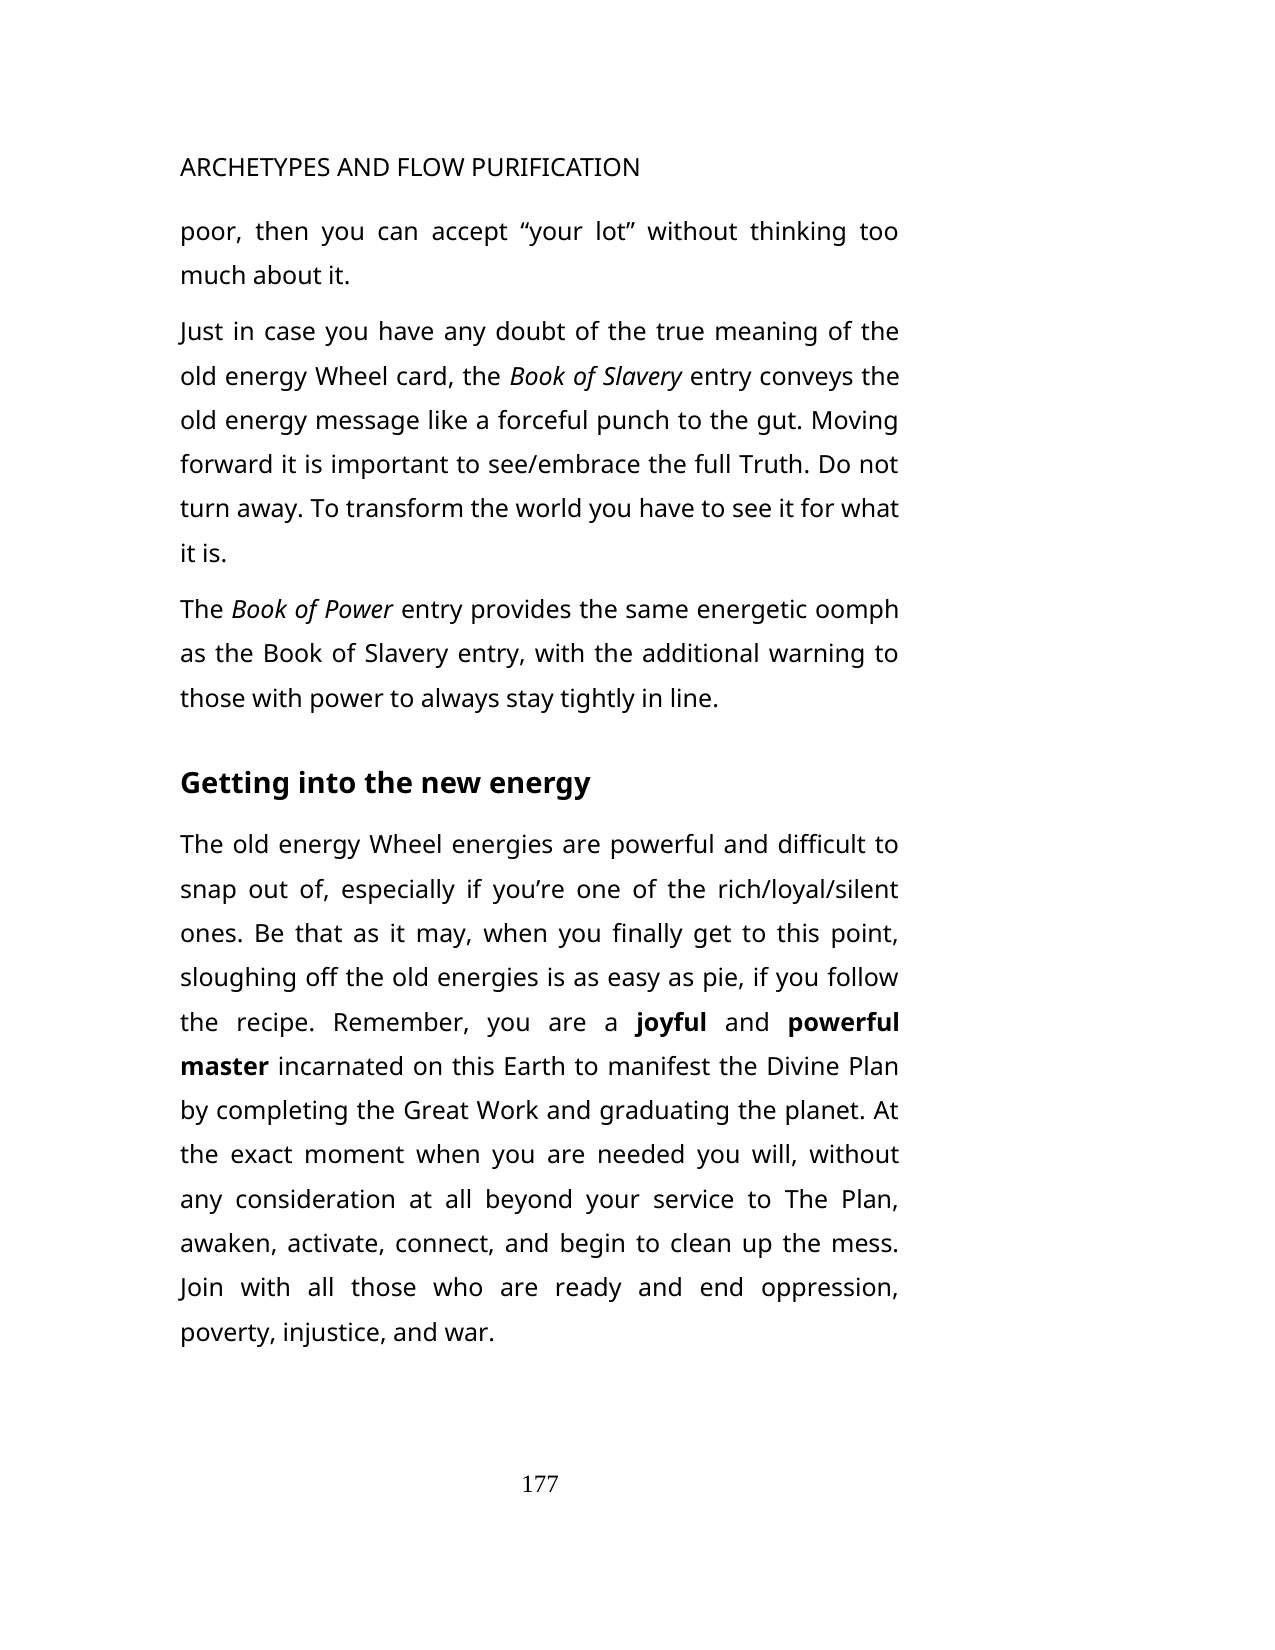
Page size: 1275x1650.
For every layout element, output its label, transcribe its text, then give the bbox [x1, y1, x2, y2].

text The Book of Power entry provides the same energetic oomph as the Book of Slavery entry, with the additional warning to those with power to always stay tightly in line. [180, 592, 900, 714]
subtitle Getting into the new energy [180, 762, 900, 802]
text The old energy Wheel energies are powerful and difficult to snap out of, especially if you’re one of the rich/loyal/silent ones. Be that as it may, when you finally get to this point, sloughing off the old energies is as easy as pie, if you follow the recipe. Remember, you are a joyful and powerful master incarnated on this Earth to manifest the Divine Plan by completing the Great Work and graduating the planet. At the exact moment when you are needed you will, without any consideration at all beyond your service to The Plan, awaken, activate, connect, and begin to clean up the mess. Join with all those who are ready and end oppression, poverty, injustice, and war. [180, 827, 900, 1348]
text Just in case you have any doubt of the true meaning of the old energy Wheel card, the Book of Slavery entry conveys the old energy message like a forceful punch to the gut. Moving forward it is important to see/embrace the full Truth. Do not turn away. To transform the world you have to see it for what it is. [180, 314, 900, 569]
text poor, then you can accept “your lot” without thinking too much about it. [180, 213, 900, 292]
